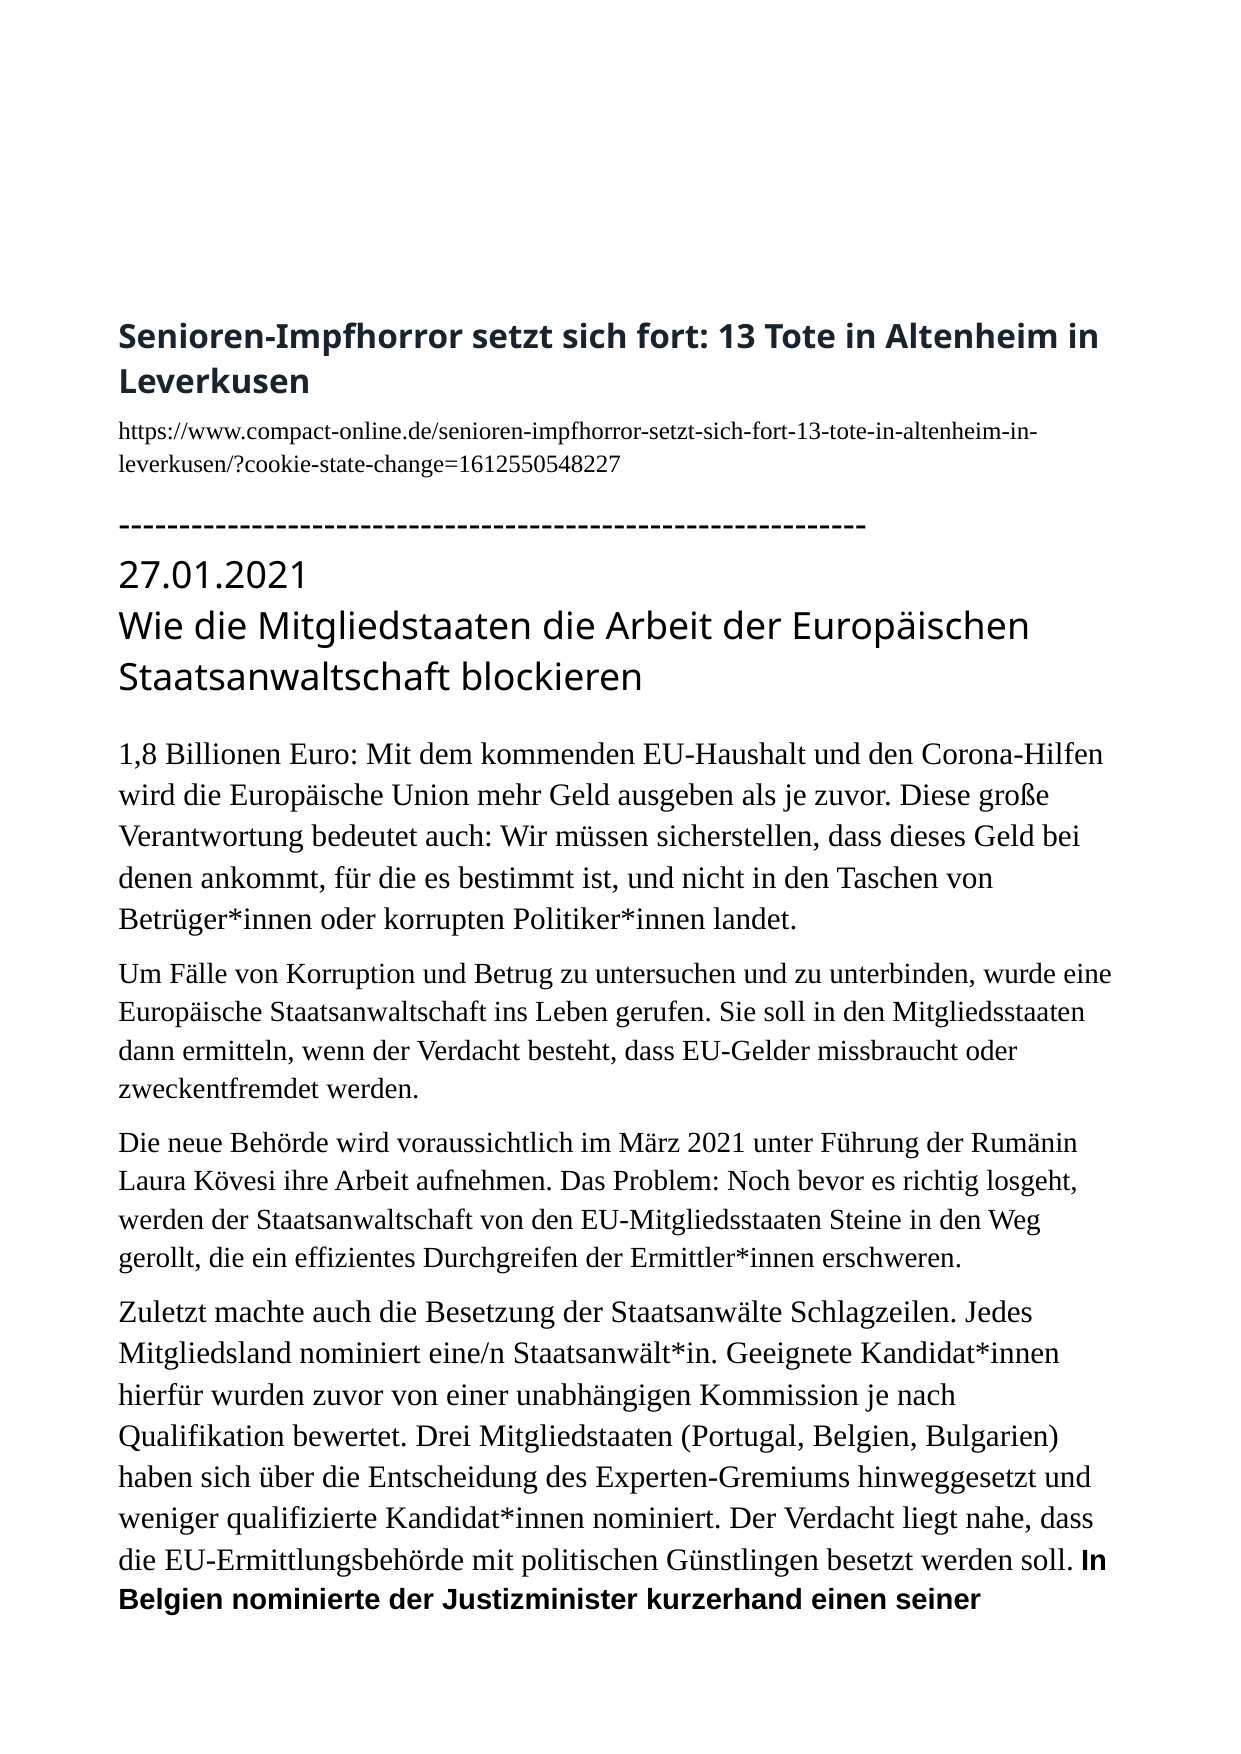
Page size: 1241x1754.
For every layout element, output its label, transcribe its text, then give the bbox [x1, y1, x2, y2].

subtitle -------------------------------------------------------------- [118, 497, 1122, 548]
text https://www.compact-online.de/senioren-impfhorror-setzt-sich-fort-13-tote-in-altenheim-in-leverkusen/?cookie-state-change=1612550548227 [118, 416, 1122, 478]
text 1,8 Billionen Euro: Mit dem kommenden EU-Haushalt und den Corona-Hilfen wird die Europäische Union mehr Geld ausgeben als je zuvor. Diese große Verantwortung bedeutet auch: Wir müssen sicherstellen, dass dieses Geld bei denen ankommt, für die es bestimmt ist, und nicht in den Taschen von Betrüger*innen oder korrupten Politiker*innen landet. [118, 701, 1122, 936]
subtitle Senioren-Impfhorror setzt sich fort: 13 Tote in Altenheim in Leverkusen [118, 313, 1122, 404]
subtitle 27.01.2021 [118, 548, 1122, 599]
text Die neue Behörde wird voraussichtlich im März 2021 unter Führung der Rumänin Laura Kövesi ihre Arbeit aufnehmen. Das Problem: Noch bevor es richtig losgeht, werden der Staatsanwaltschaft von den EU-Mitgliedsstaaten Steine in den Weg gerollt, die ein effizientes Durchgreifen der Ermittler*innen erschweren. [118, 1125, 1122, 1274]
subtitle Wie die Mitgliedstaaten die Arbeit der Europäischen Staatsanwaltschaft blockieren [118, 599, 1122, 701]
text Zuletzt machte auch die Besetzung der Staatsanwälte Schlagzeilen. Jedes Mitgliedsland nominiert eine/n Staatsanwält*in. Geeignete Kandidat*innen hierfür wurden zuvor von einer unabhängigen Kommission je nach Qualifikation bewertet. Drei Mitgliedstaaten (Portugal, Belgien, Bulgarien) haben sich über die Entscheidung des Experten-Gremiums hinweggesetzt und weniger qualifizierte Kandidat*innen nominiert. Der Verdacht liegt nahe, dass die EU-Ermittlungsbehörde mit politischen Günstlingen besetzt werden soll. In Belgien nominierte der Justizminister kurzerhand einen seiner [118, 1293, 1122, 1615]
text Um Fälle von Korruption und Betrug zu untersuchen und zu unterbinden, wurde eine Europäische Staatsanwaltschaft ins Leben gerufen. Sie soll in den Mitgliedsstaaten dann ermitteln, wenn der Verdacht besteht, dass EU-Gelder missbraucht oder zweckentfremdet werden. [118, 956, 1122, 1105]
